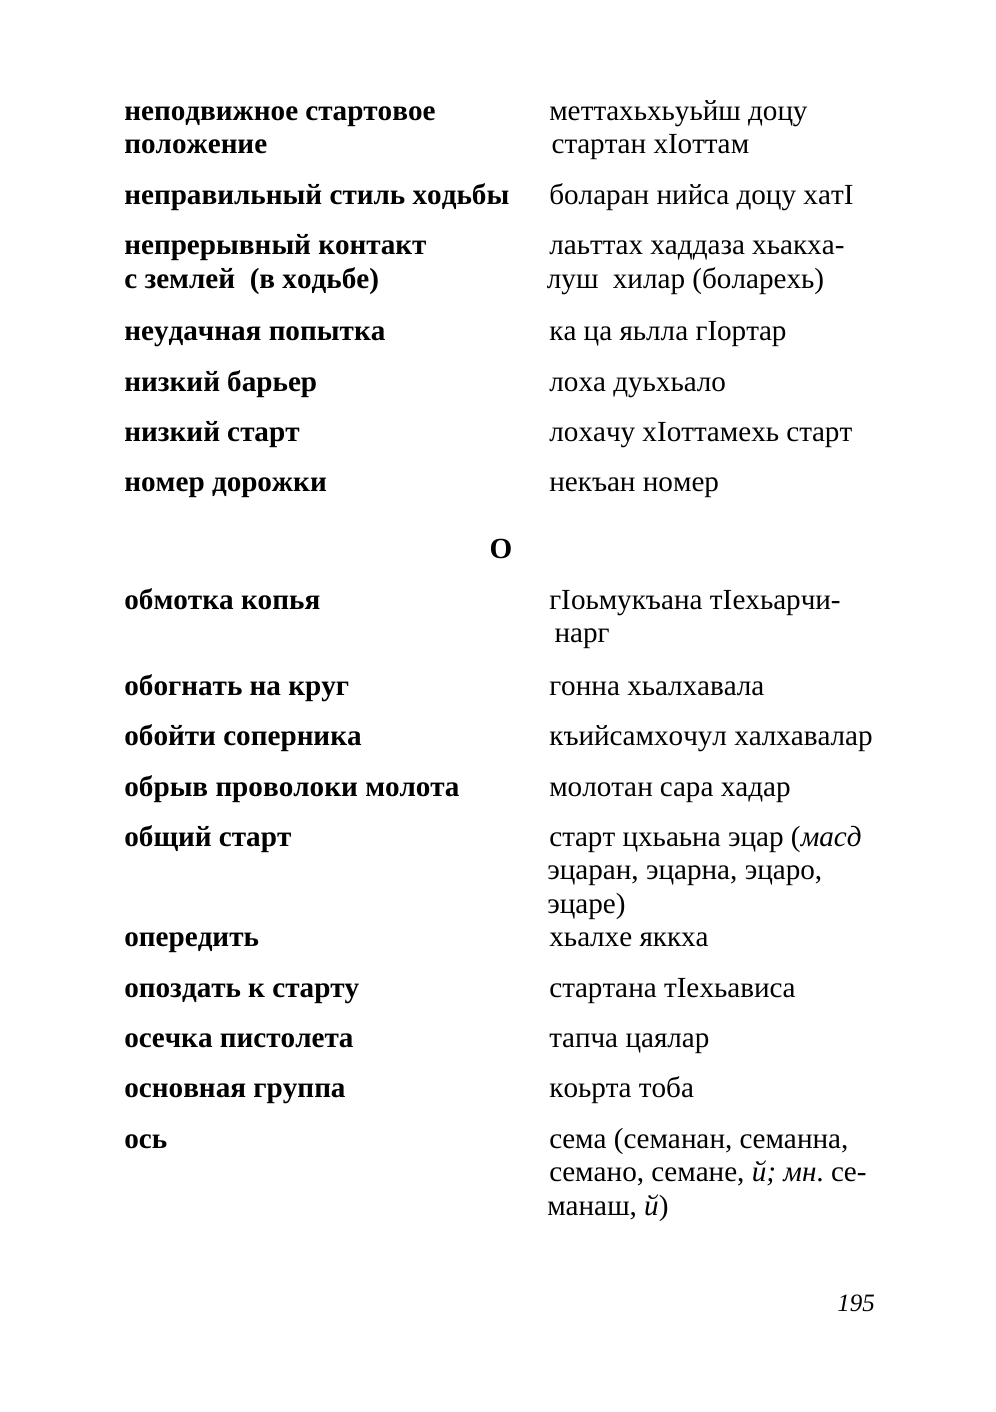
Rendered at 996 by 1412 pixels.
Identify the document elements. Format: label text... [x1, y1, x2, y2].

text непрерывный контакт лаьттах хаддаза хьакха- с землей (в ходьбе) луш хилар (боларехь) [124, 227, 877, 294]
text эцаран, эцарна, эцаро, [124, 852, 877, 886]
text манаш, й) [124, 1188, 877, 1221]
text обмотка копья гIоьмукъана тIехьарчи- [124, 582, 877, 615]
text низкий старт лохачу хIоттамехь старт [124, 414, 877, 448]
text неудачная попытка ка ца яьлла гIортар [124, 313, 877, 347]
text обогнать на круг гонна хьалхавала [124, 668, 877, 702]
text осечка пистолета тапча цаялар [124, 1020, 877, 1054]
text общий старт старт цхьаьна эцар (масд [124, 819, 877, 852]
text опередить хьалхе яккха [124, 919, 877, 953]
text обрыв проволоки молота молотан сара хадар [124, 769, 877, 802]
subtitle О [124, 531, 877, 565]
text неподвижное стартовое меттахьхьуьйш доцу [124, 93, 877, 127]
text номер дорожки некъан номер [124, 464, 877, 498]
text положение стартан хIоттам [124, 127, 877, 160]
text эцаре) [124, 886, 877, 919]
text обойти соперника къийсамхочул халхавалар [124, 718, 877, 752]
text неправильный стиль ходьбы боларан нийса доцу хатI [124, 177, 877, 210]
text опоздать к старту стартана тIехьависа [124, 970, 877, 1003]
text низкий барьер лоха дуьхьало [124, 364, 877, 397]
text нарг [124, 615, 877, 649]
text основная группа коьрта тоба [124, 1071, 877, 1104]
text ось сема (семанан, семанна, семано, семане, й; мн. се- [124, 1121, 877, 1188]
